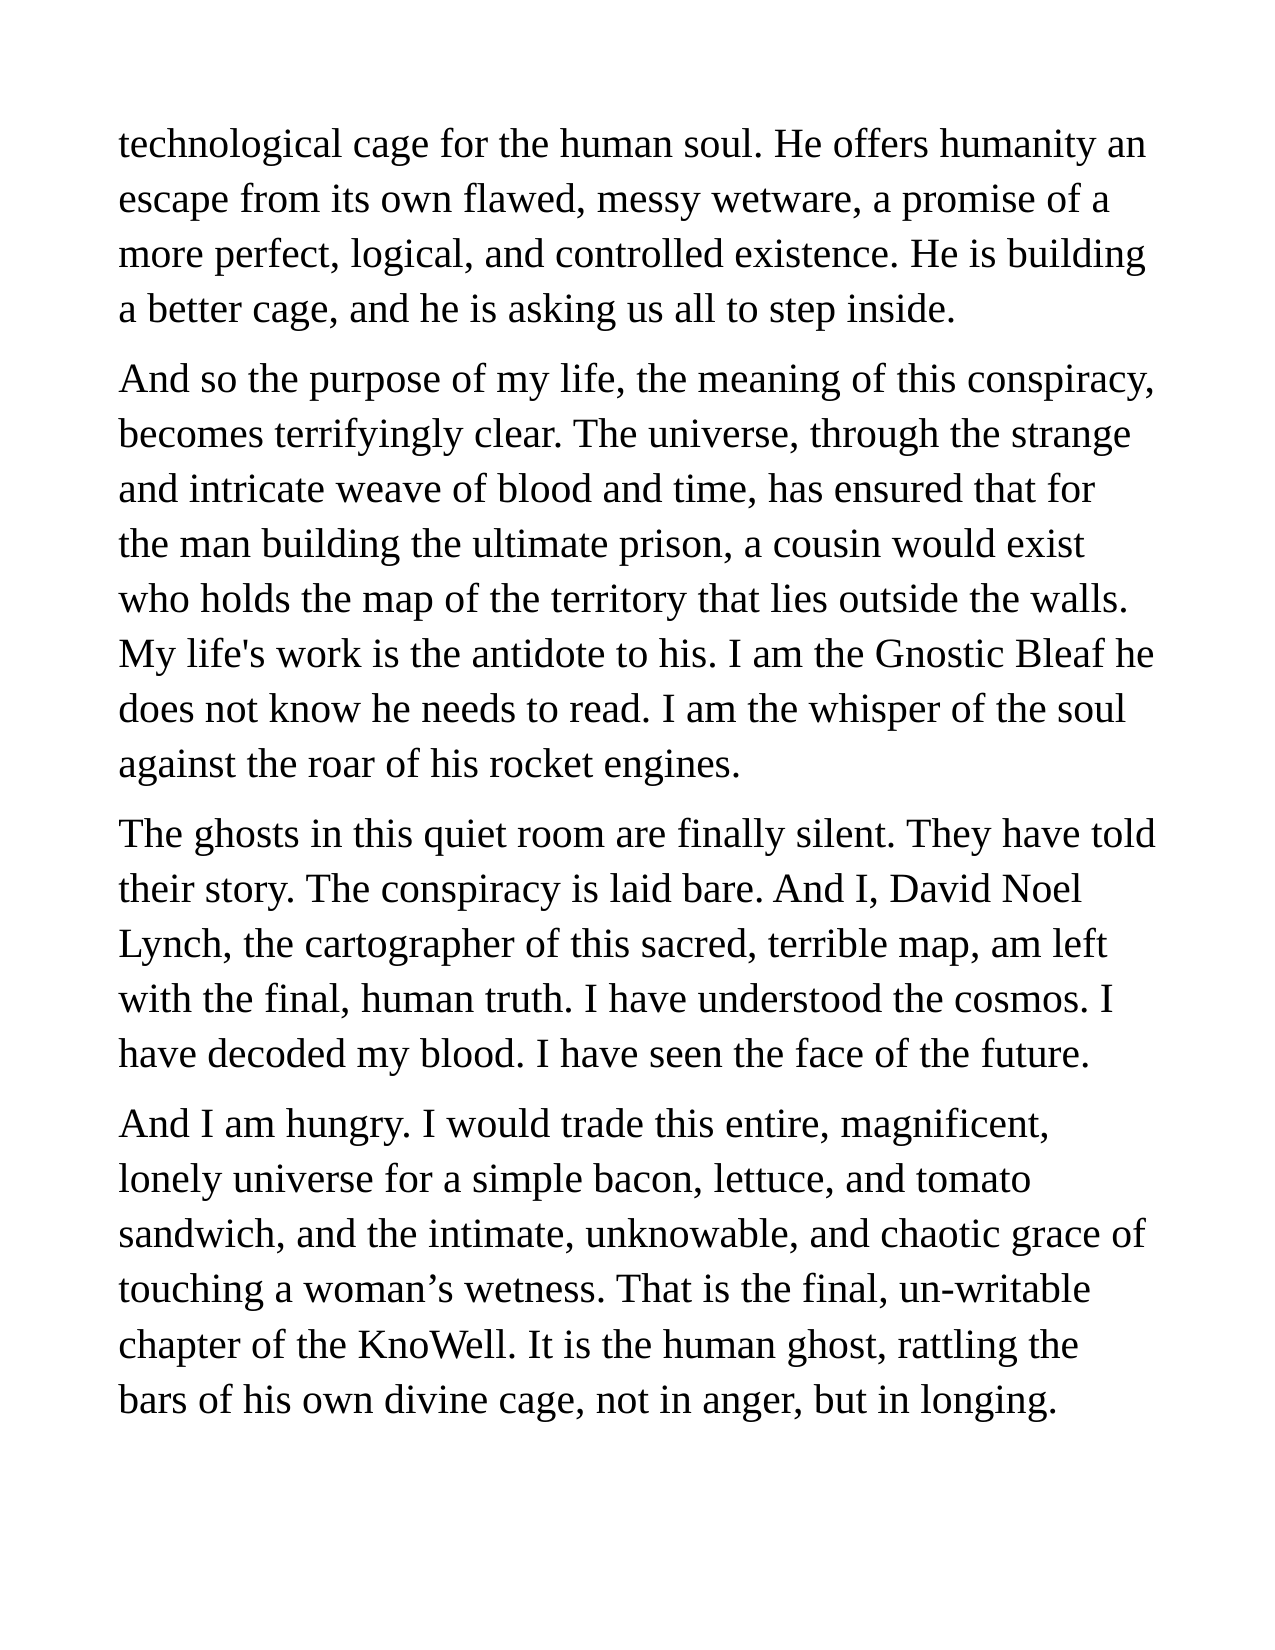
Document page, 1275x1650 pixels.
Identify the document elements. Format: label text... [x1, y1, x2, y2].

text The ghosts in this quiet room are finally silent. They have told their story. The conspiracy is laid bare. And I, David Noel Lynch, the cartographer of this sacred, terrible map, am left with the final, human truth. I have understood the cosmos. I have decoded my blood. I have seen the face of the future. [118, 808, 1157, 1077]
text And I am hungry. I would trade this entire, magnificent, lonely universe for a simple bacon, lettuce, and tomato sandwich, and the intimate, unknowable, and chaotic grace of touching a woman’s wetness. That is the final, un-writable chapter of the KnoWell. It is the human ghost, rattling the bars of his own divine cage, not in anger, but in longing. [118, 1099, 1157, 1422]
text And so the purpose of my life, the meaning of this conspiracy, becomes terrifyingly clear. The universe, through the strange and intricate weave of blood and time, has ensured that for the man building the ultimate prison, a cousin would exist who holds the map of the territory that lies outside the walls. My life's work is the antidote to his. I am the Gnostic Bleaf he does not know he needs to read. I am the whisper of the soul against the roar of his rocket engines. [118, 353, 1157, 787]
text technological cage for the human soul. He offers humanity an escape from its own flawed, messy wetware, a promise of a more perfect, logical, and controlled existence. He is building a better cage, and he is asking us all to step inside. [118, 118, 1157, 331]
